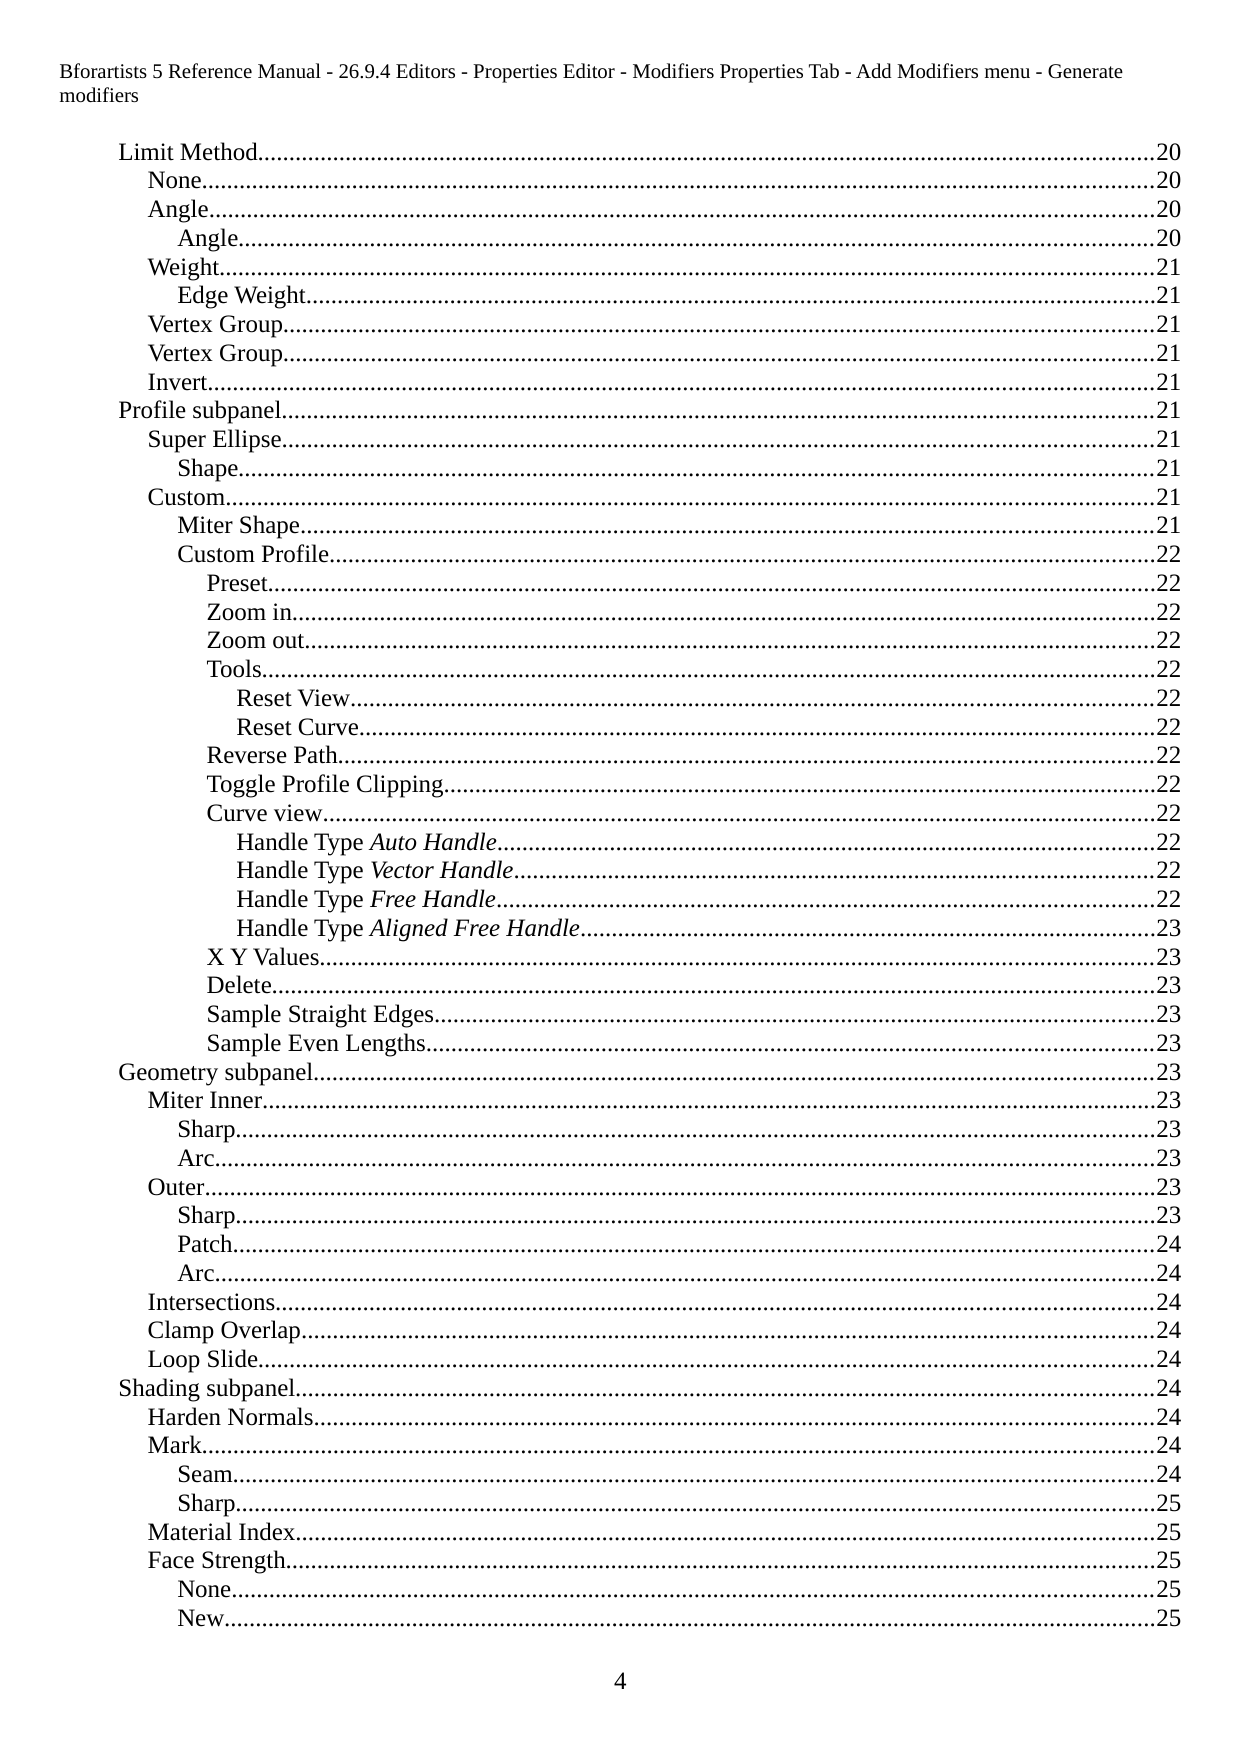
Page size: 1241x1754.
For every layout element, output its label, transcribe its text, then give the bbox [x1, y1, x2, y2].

text Custom 21 [147, 482, 1181, 510]
text X Y Values 23 [206, 942, 1181, 970]
text Intersections 24 [147, 1287, 1181, 1315]
text None 25 [177, 1574, 1181, 1603]
text Curve view 22 [206, 798, 1181, 827]
text None 20 [147, 165, 1181, 194]
text Super Ellipse 21 [147, 424, 1181, 453]
text Invert 21 [147, 367, 1181, 395]
text Handle Type Vector Handle 22 [236, 855, 1181, 884]
text Sharp 23 [177, 1200, 1181, 1229]
text Mark 24 [147, 1430, 1181, 1459]
text Sharp 23 [177, 1114, 1181, 1143]
text Seam 24 [177, 1459, 1181, 1488]
text Geometry subpanel 23 [118, 1057, 1181, 1085]
text Harden Normals 24 [147, 1402, 1181, 1430]
text Loop Slide 24 [147, 1344, 1181, 1373]
text Weight 21 [147, 252, 1181, 280]
text Zoom in 22 [206, 597, 1181, 625]
text Profile subpanel 21 [118, 395, 1181, 424]
text Custom Profile 22 [177, 539, 1181, 568]
text Sample Even Lengths 23 [206, 1028, 1181, 1057]
text Preset 22 [206, 568, 1181, 597]
text Tools 22 [206, 654, 1181, 683]
text Toggle Profile Clipping 22 [206, 769, 1181, 798]
text Shape 21 [177, 453, 1181, 482]
text Material Index 25 [147, 1517, 1181, 1545]
text Miter Shape 21 [177, 510, 1181, 539]
text Angle 20 [147, 194, 1181, 223]
text Handle Type Auto Handle 22 [236, 827, 1181, 855]
text Reverse Path 22 [206, 740, 1181, 769]
text Handle Type Free Handle 22 [236, 884, 1181, 913]
text Handle Type Aligned Free Handle 23 [236, 913, 1181, 942]
text Reset Curve 22 [236, 712, 1181, 740]
text Delete 23 [206, 970, 1181, 999]
text Limit Method 20 [118, 137, 1181, 165]
text Face Strength 25 [147, 1545, 1181, 1574]
text Patch 24 [177, 1229, 1181, 1258]
text Shading subpanel 24 [118, 1373, 1181, 1402]
text Sample Straight Edges 23 [206, 999, 1181, 1028]
text New 25 [177, 1603, 1181, 1632]
text Edge Weight 21 [177, 280, 1181, 309]
text Miter Inner 23 [147, 1085, 1181, 1114]
text Vertex Group 21 [147, 338, 1181, 367]
text Arc 23 [177, 1143, 1181, 1172]
text Vertex Group 21 [147, 309, 1181, 338]
text Clamp Overlap 24 [147, 1315, 1181, 1344]
text Outer 23 [147, 1172, 1181, 1200]
text Reset View 22 [236, 683, 1181, 712]
text Angle 20 [177, 223, 1181, 252]
text Zoom out 22 [206, 625, 1181, 654]
text Arc 24 [177, 1258, 1181, 1287]
text Sharp 25 [177, 1488, 1181, 1517]
